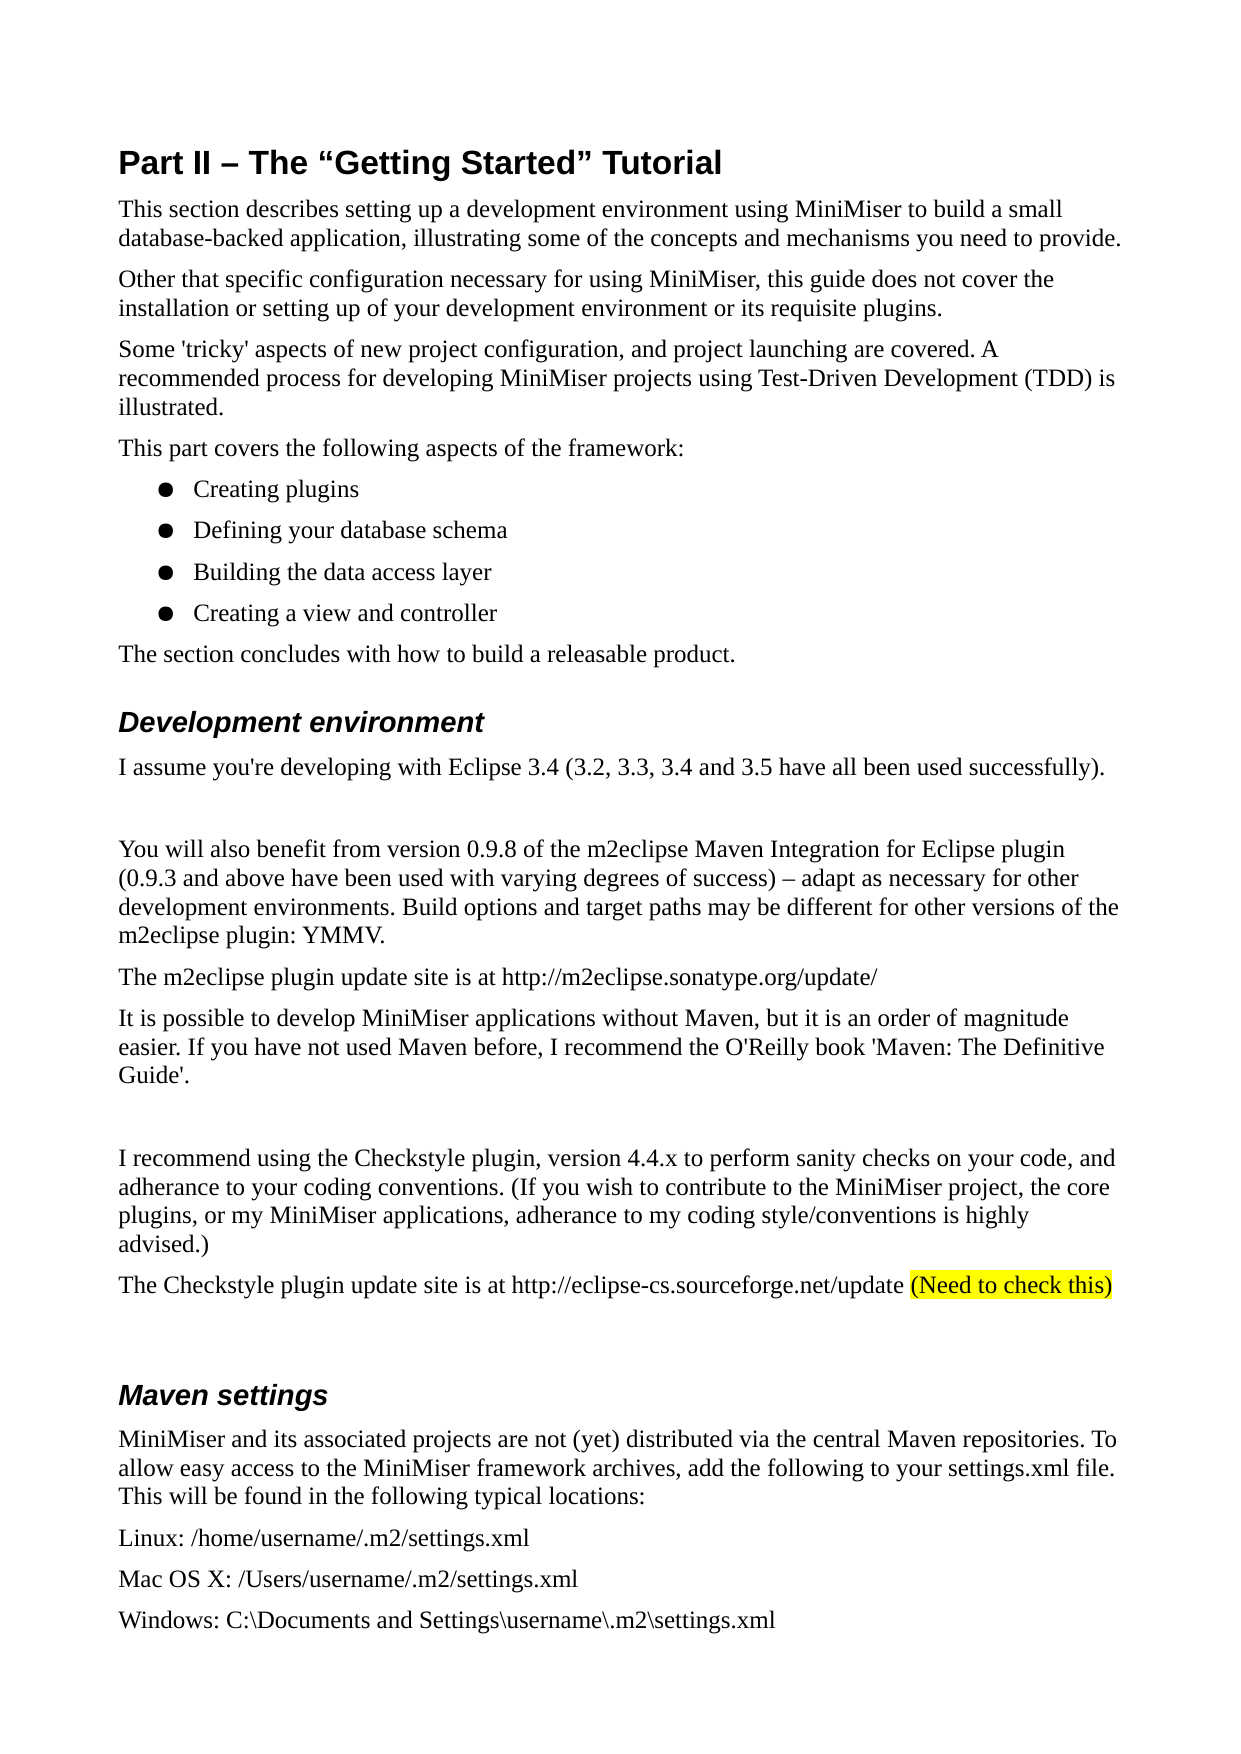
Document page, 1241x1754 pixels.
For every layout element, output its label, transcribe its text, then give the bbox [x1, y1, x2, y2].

text The section concludes with how to build a releasable product. [118, 639, 1122, 668]
text Linux: /home/username/.m2/settings.xml [118, 1523, 1122, 1551]
text You will also benefit from version 0.9.8 of the m2eclipse Maven Integration for Eclipse plugin (0.9.3 and above have been used with varying degrees of success) – adapt as necessary for other development environments. Build options and target paths may be different for other versions of the m2eclipse plugin: YMMV. [118, 834, 1122, 949]
text Other that specific configuration necessary for using MiniMiser, this guide does not cover the installation or setting up of your development environment or its requisite plugins. [118, 264, 1122, 322]
text This section describes setting up a development environment using MiniMiser to build a small database-backed application, illustrating some of the concepts and mechanisms you need to provide. [118, 194, 1122, 252]
text This part covers the following aspects of the framework: [118, 433, 1122, 462]
text It is possible to develop MiniMiser applications without Maven, but it is an order of magnitude easier. If you have not used Maven before, I recommend the O'Reilly book 'Maven: The Definitive Guide'. [118, 1003, 1122, 1089]
text I recommend using the Checkstyle plugin, version 4.4.x to perform sanity checks on your code, and adherance to your coding conventions. (If you wish to contribute to the MiniMiser project, the core plugins, or my MiniMiser applications, adherance to my coding style/conventions is highly advised.) [118, 1143, 1122, 1258]
text Windows: C:\Documents and Settings\username\.m2\settings.xml [118, 1605, 1122, 1634]
list Building the data access layer [156, 557, 1122, 586]
text Mac OS X: /Users/username/.m2/settings.xml [118, 1564, 1122, 1593]
text The m2eclipse plugin update site is at http://m2eclipse.sonatype.org/update/ [118, 962, 1122, 990]
text The Checkstyle plugin update site is at http://eclipse-cs.sourceforge.net/update (Need to check this) [118, 1270, 1122, 1299]
subtitle Development environment [118, 706, 1122, 739]
subtitle Part II – The “Getting Started” Tutorial [118, 143, 1122, 182]
text Some 'tricky' aspects of new project configuration, and project launching are covered. A recommended process for developing MiniMiser projects using Test-Driven Development (TDD) is illustrated. [118, 334, 1122, 421]
list Creating a view and controller [156, 598, 1122, 627]
list Defining your database schema [156, 516, 1122, 544]
subtitle Maven settings [118, 1378, 1122, 1411]
list Creating plugins [156, 474, 1122, 503]
text MiniMiser and its associated projects are not (yet) distributed via the central Maven repositories. To allow easy access to the MiniMiser framework archives, add the following to your settings.xml file. This will be found in the following typical locations: [118, 1424, 1122, 1510]
text I assume you're developing with Eclipse 3.4 (3.2, 3.3, 3.4 and 3.5 have all been used successfully). [118, 752, 1122, 780]
